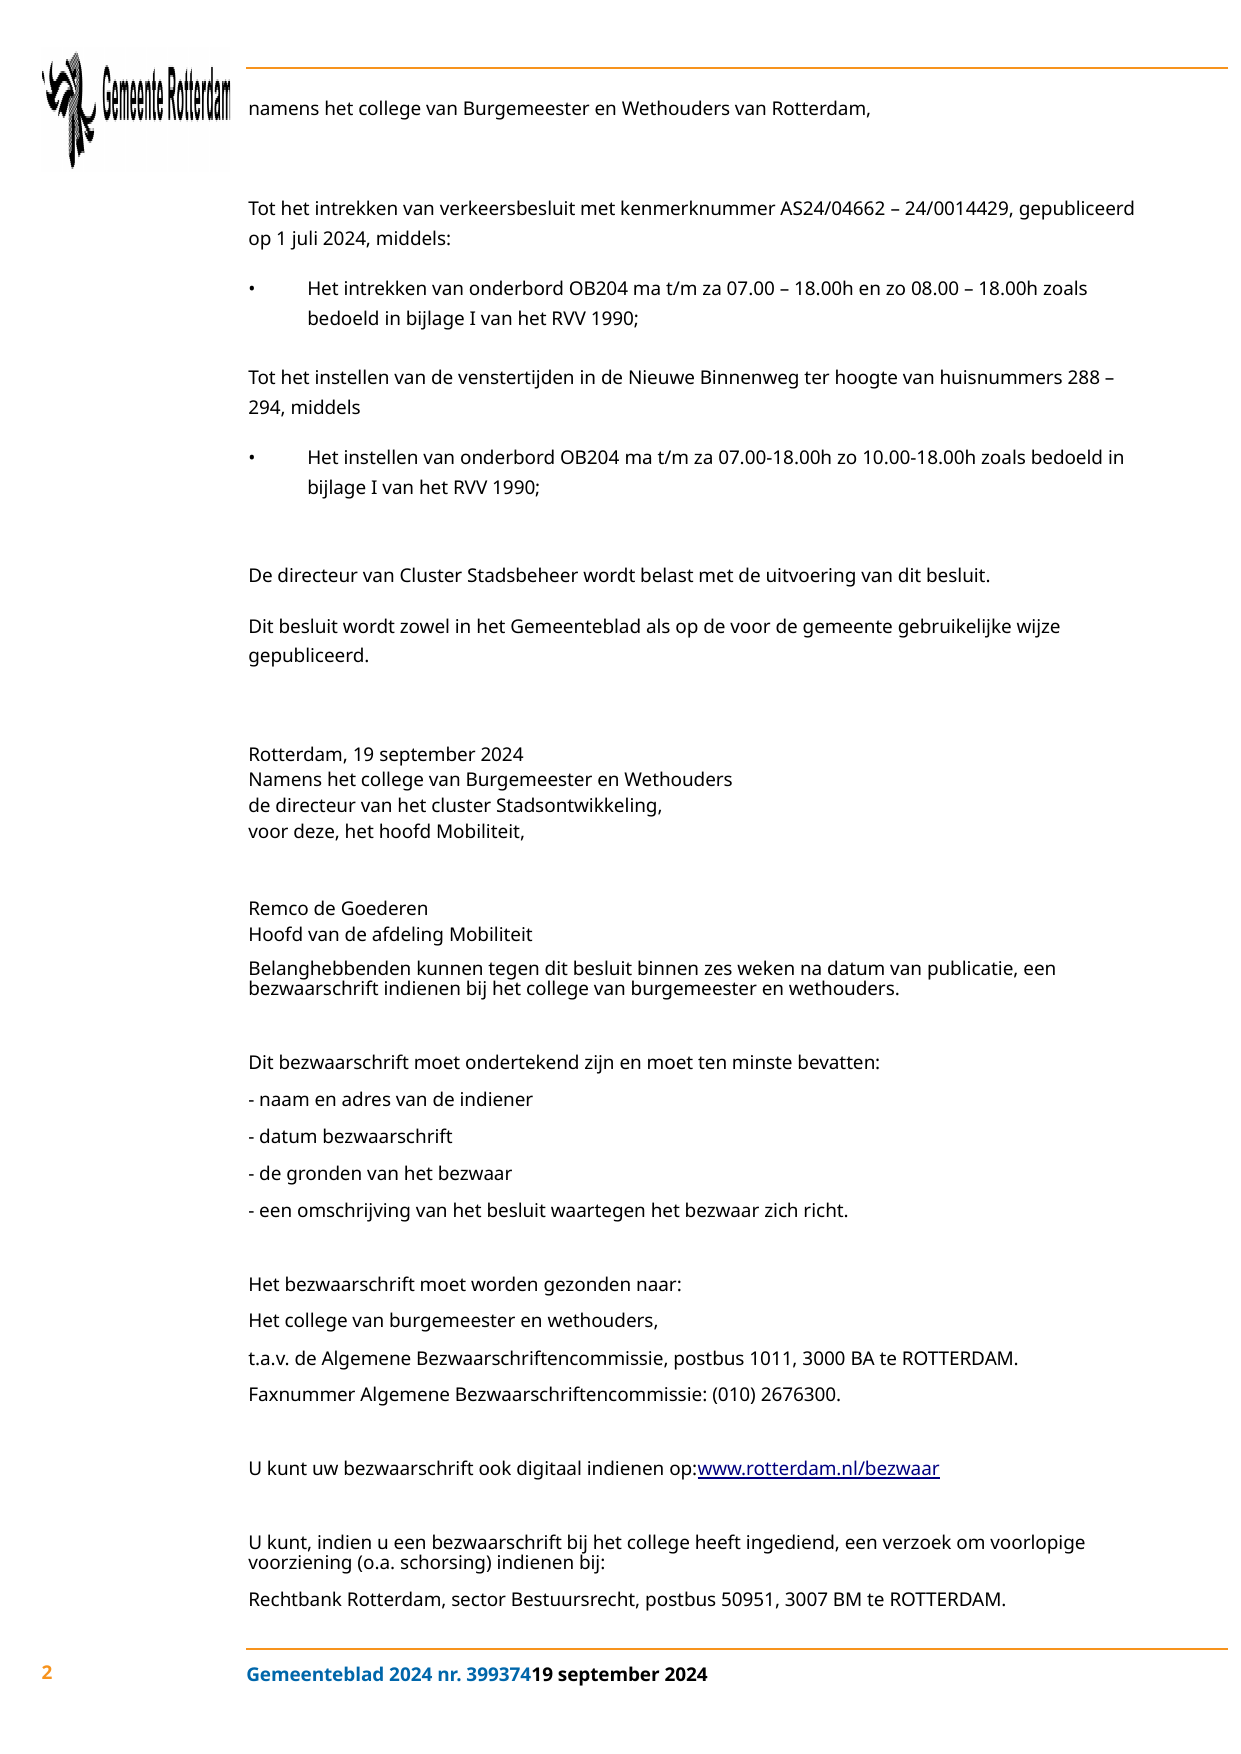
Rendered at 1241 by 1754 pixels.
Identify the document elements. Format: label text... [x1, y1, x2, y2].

text Rotterdam, 19 september 2024 [248, 741, 1152, 767]
list Het intrekken van onderbord OB204 ma t/m za 07.00 – 18.00h en zo 08.00 – 18.00h zoals bedoeld in bijlage I van het RVV 1990; [248, 276, 1152, 331]
text U kunt, indien u een bezwaarschrift bij het college heeft ingediend, een verzoek om voorlopige voorziening (o.a. schorsing) indienen bij: [248, 1534, 1152, 1573]
text Het college van burgemeester en wethouders, [248, 1312, 1152, 1332]
text namens het college van Burgemeester en Wethouders van Rotterdam, [248, 95, 1152, 121]
text Tot het intrekken van verkeersbesluit met kenmerknummer AS24/04662 – 24/0014429, gepubliceerd op 1 juli 2024, middels: [248, 196, 1152, 251]
text - de gronden van het bezwaar [248, 1164, 1152, 1184]
text Faxnummer Algemene Bezwaarschriftencommissie: (010) 2676300. [248, 1386, 1152, 1406]
text de directeur van het cluster Stadsontwikkeling, [248, 792, 1152, 818]
text Remco de Goederen [248, 895, 1152, 921]
text voor deze, het hoofd Mobiliteit, [248, 818, 1152, 844]
text t.a.v. de Algemene Bezwaarschriftencommissie, postbus 1011, 3000 BA te ROTTERDAM. [248, 1349, 1152, 1369]
text Belanghebbenden kunnen tegen dit besluit binnen zes weken na datum van publicatie, een bezwaarschrift indienen bij het college van burgemeester en wethouders. [248, 960, 1152, 999]
text Dit besluit wordt zowel in het Gemeenteblad als op de voor de gemeente gebruikelijke wijze gepubliceerd. [248, 613, 1152, 668]
text - naam en adres van de indiener [248, 1091, 1152, 1110]
text Dit bezwaarschrift moet ondertekend zijn en moet ten minste bevatten: [248, 1054, 1152, 1073]
text De directeur van Cluster Stadsbeheer wordt belast met de uitvoering van dit besluit. [248, 563, 1152, 588]
text Namens het college van Burgemeester en Wethouders [248, 767, 1152, 792]
text Het bezwaarschrift moet worden gezonden naar: [248, 1276, 1152, 1295]
picture [41, 47, 231, 172]
text Rechtbank Rotterdam, sector Bestuursrecht, postbus 50951, 3007 BM te ROTTERDAM. [248, 1591, 1152, 1610]
list Het instellen van onderbord OB204 ma t/m za 07.00-18.00h zo 10.00-18.00h zoals bedoeld in bijlage I van het RVV 1990; [248, 444, 1152, 500]
text Hoofd van de afdeling Mobiliteit [248, 921, 1152, 947]
text U kunt uw bezwaarschrift ook digitaal indienen op:www.rotterdam.nl/bezwaar [248, 1460, 1152, 1480]
text Tot het instellen van de venstertijden in de Nieuwe Binnenweg ter hoogte van huisnummers 288 – 294, middels [248, 364, 1152, 420]
text - een omschrijving van het besluit waartegen het bezwaar zich richt. [248, 1202, 1152, 1221]
text - datum bezwaarschrift [248, 1128, 1152, 1147]
